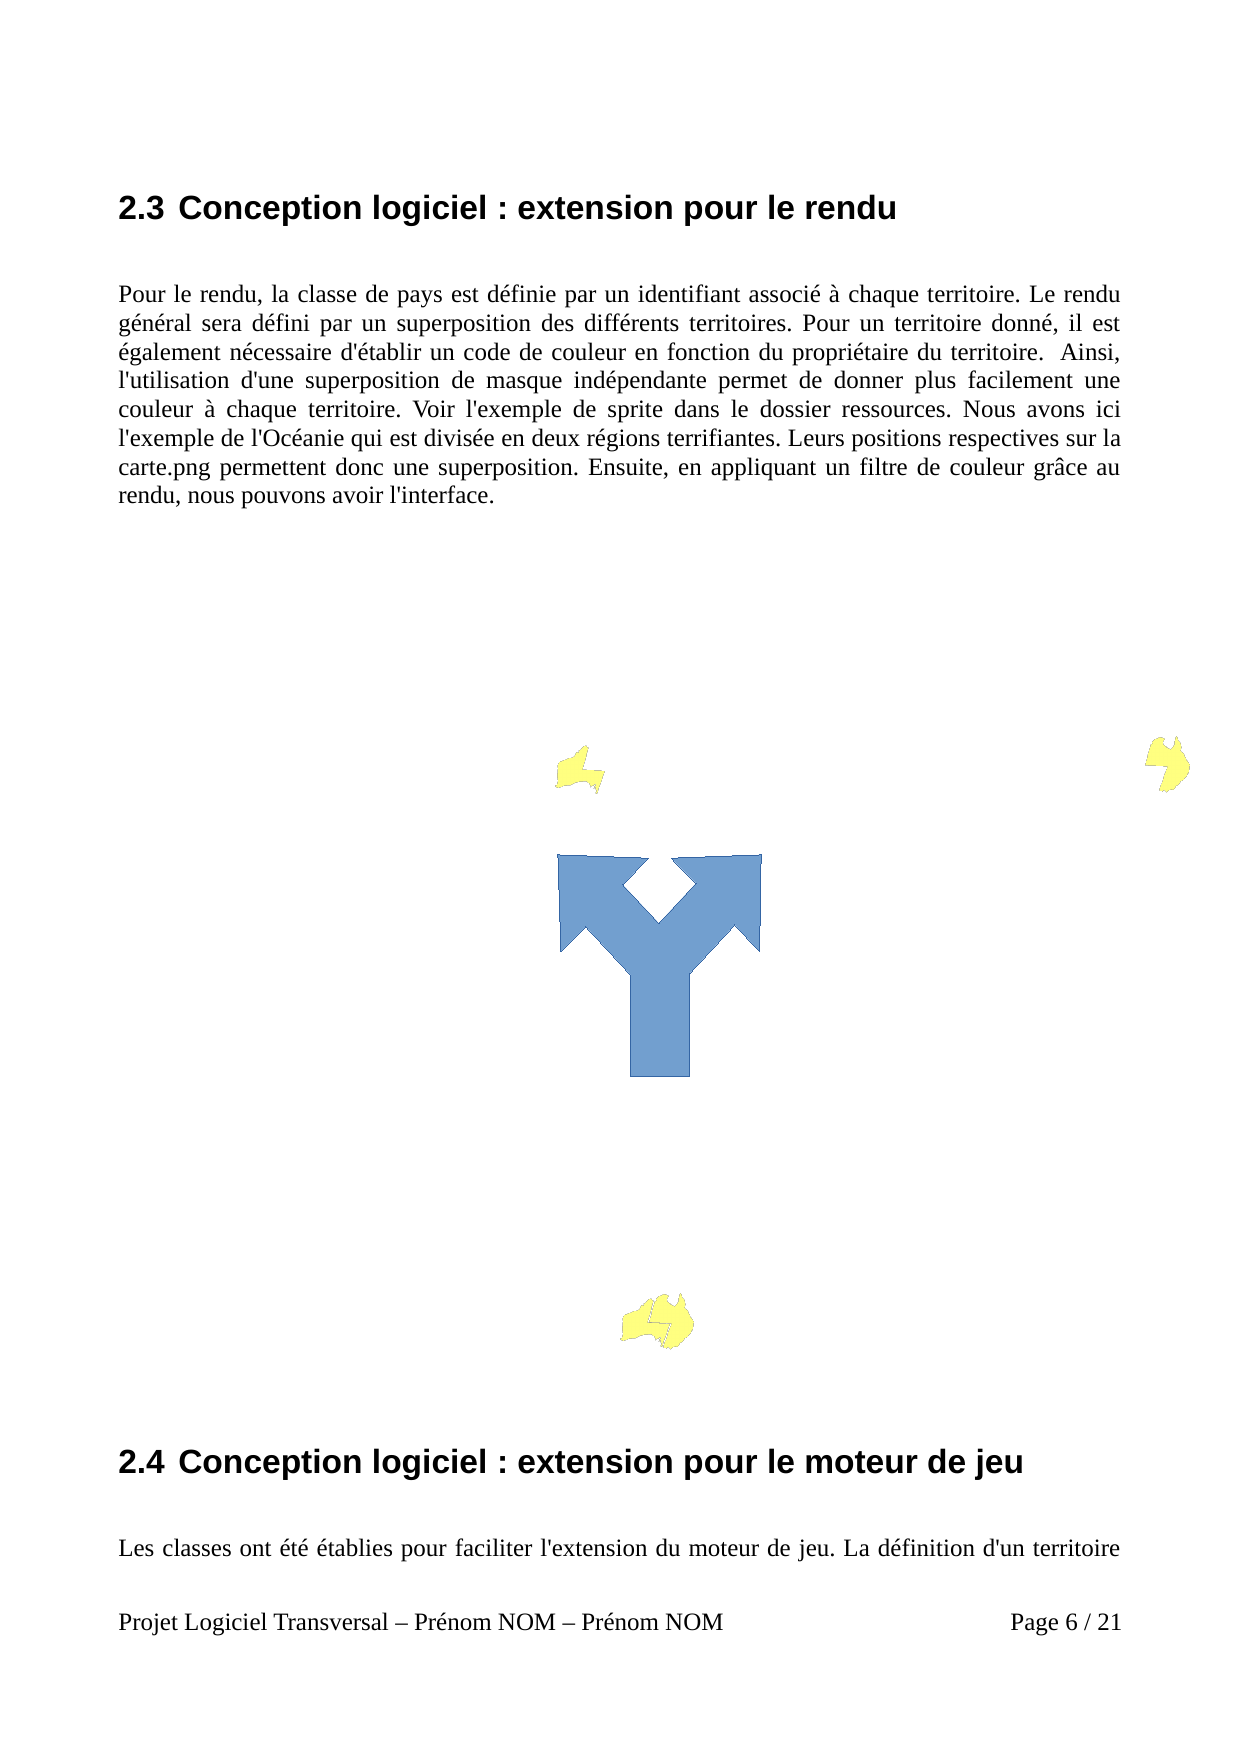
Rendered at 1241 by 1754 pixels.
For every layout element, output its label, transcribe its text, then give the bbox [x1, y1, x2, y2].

text Pour le rendu, la classe de pays est définie par un identifiant associé à chaque territoire. Le rendu général sera défini par un superposition des différents territoires. Pour un territoire donné, il est également nécessaire d'établir un code de couleur en fonction du propriétaire du territoire. Ainsi, l'utilisation d'une superposition de masque indépendante permet de donner plus facilement une couleur à chaque territoire. Voir l'exemple de sprite dans le dossier ressources. Nous avons ici l'exemple de l'Océanie qui est divisée en deux régions terrifiantes. Leurs positions respectives sur la carte.png permettent donc une superposition. Ensuite, en appliquant un filtre de couleur grâce au rendu, nous pouvons avoir l'interface. [118, 279, 1122, 509]
picture [170, 1108, 717, 1388]
subtitle Conception logiciel : extension pour le moteur de jeu [118, 1442, 1122, 1481]
subtitle Conception logiciel : extension pour le rendu [118, 188, 1122, 227]
text Les classes ont été établies pour faciliter l'extension du moteur de jeu. La définition d'un territoire [118, 1533, 1122, 1562]
picture [105, 555, 651, 835]
picture [667, 551, 1213, 831]
